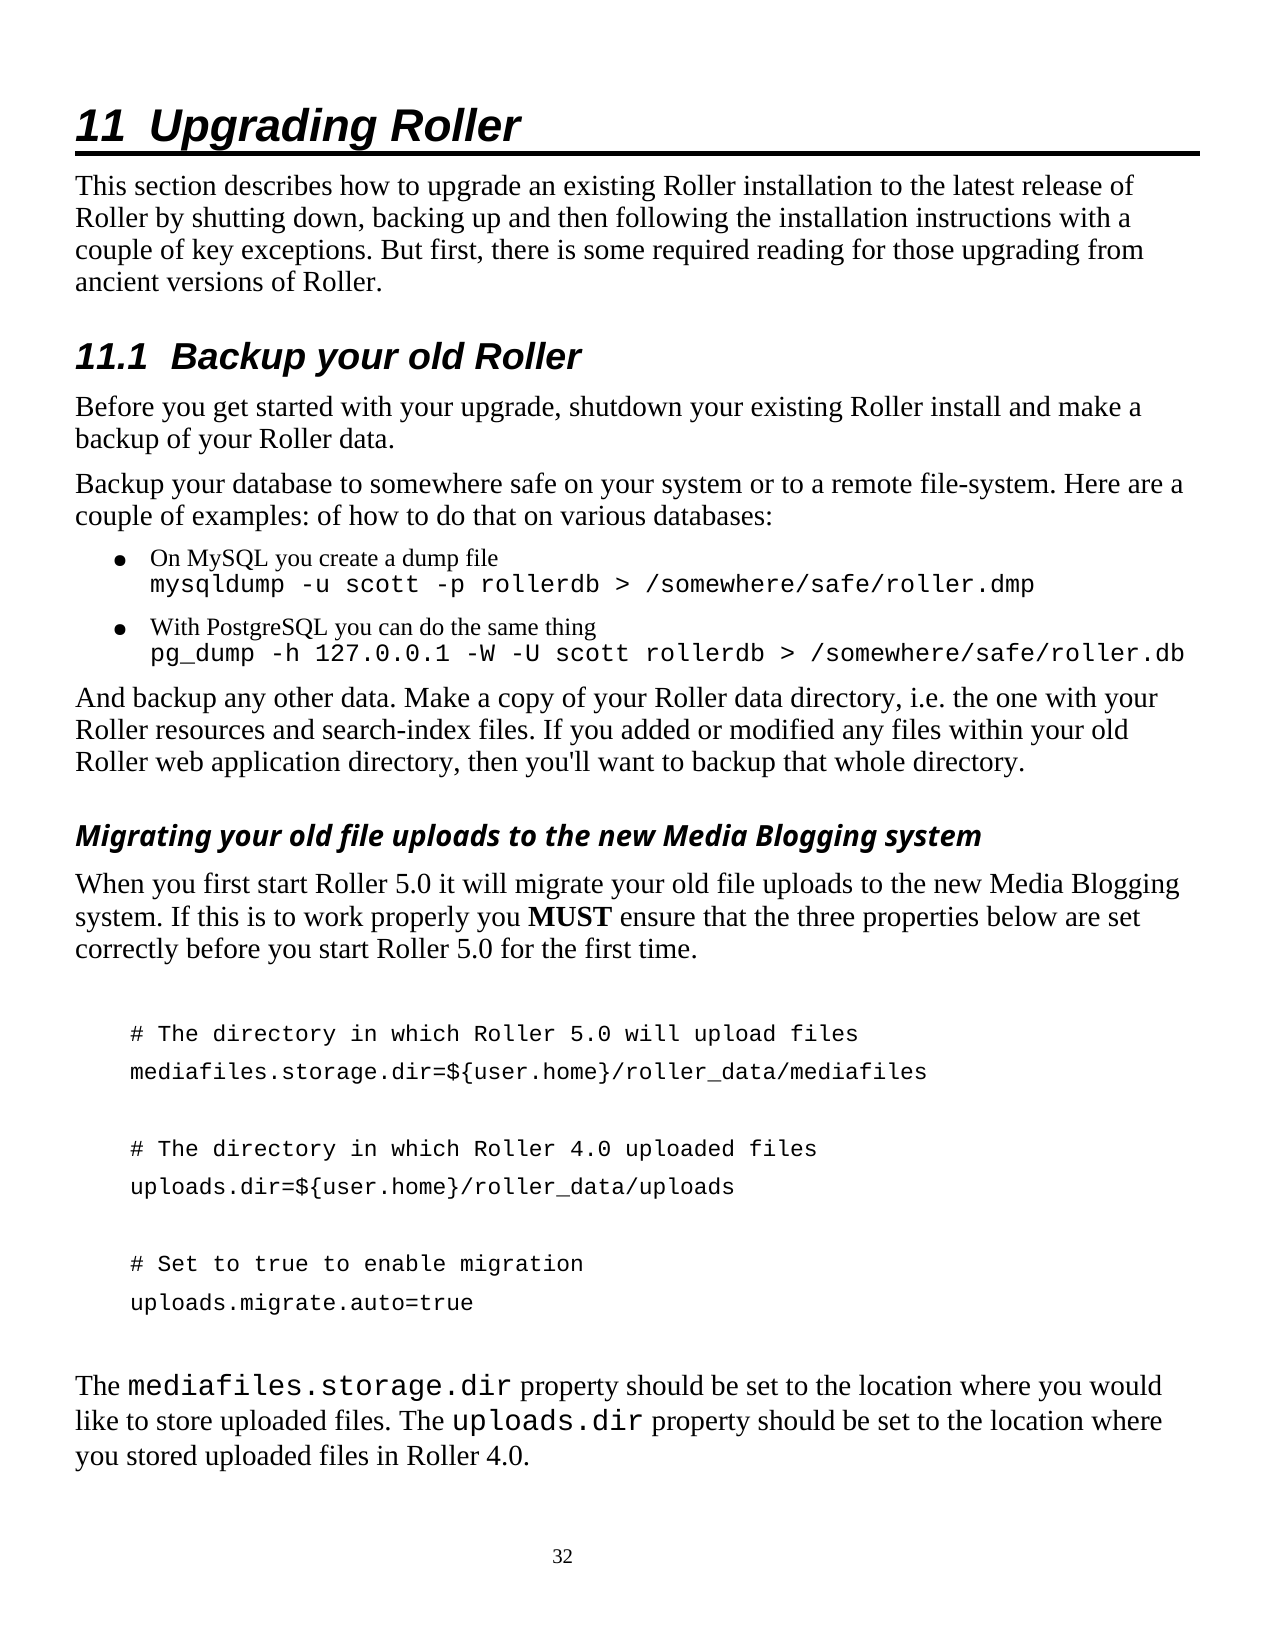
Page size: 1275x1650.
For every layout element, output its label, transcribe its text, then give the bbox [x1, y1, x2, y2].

text uploads.dir=${user.home}/roller_data/uploads [75, 1176, 1200, 1202]
text And backup any other data. Make a copy of your Roller data directory, i.e. the one with your Roller resources and search-index files. If you added or modified any files within your old Roller web application directory, then you'll want to backup that whole directory. [75, 681, 1200, 778]
text # The directory in which Roller 4.0 uploaded files [75, 1137, 1200, 1163]
text # Set to true to enable migration [75, 1253, 1200, 1278]
subtitle Backup your old Roller [75, 336, 1200, 377]
list On MySQL you create a dump file mysqldump -u scott -p rollerdb > /somewhere/safe/roller.dmp [112, 544, 1200, 600]
text # The directory in which Roller 5.0 will upload files [75, 1022, 1200, 1048]
subtitle Migrating your old file uploads to the new Media Blogging system [75, 816, 1200, 855]
list With PostgreSQL you can do the same thing pg_dump -h 127.0.0.1 -W -U scott rollerdb > /somewhere/safe/roller.db [112, 613, 1200, 669]
text uploads.migrate.auto=true [75, 1291, 1200, 1317]
text Before you get started with your upgrade, shutdown your existing Roller install and make a backup of your Roller data. [75, 390, 1200, 454]
text This section describes how to upgrade an existing Roller installation to the latest release of Roller by shutting down, backing up and then following the installation instructions with a couple of key exceptions. But first, there is some required reading for those upgrading from ancient versions of Roller. [75, 169, 1200, 298]
text Backup your database to somewhere safe on your system or to a remote file-system. Here are a couple of examples: of how to do that on various databases: [75, 467, 1200, 532]
subtitle Upgrading Roller [75, 100, 1200, 151]
text The mediafiles.storage.dir property should be set to the location where you would like to store uploaded files. The uploads.dir property should be set to the location where you stored uploaded files in Roller 4.0. [75, 1370, 1200, 1472]
text When you first start Roller 5.0 it will migrate your old file uploads to the new Media Blogging system. If this is to work properly you MUST ensure that the three properties below are set correctly before you start Roller 5.0 for the first time. [75, 868, 1200, 965]
text mediafiles.storage.dir=${user.home}/roller_data/mediafiles [75, 1060, 1200, 1086]
